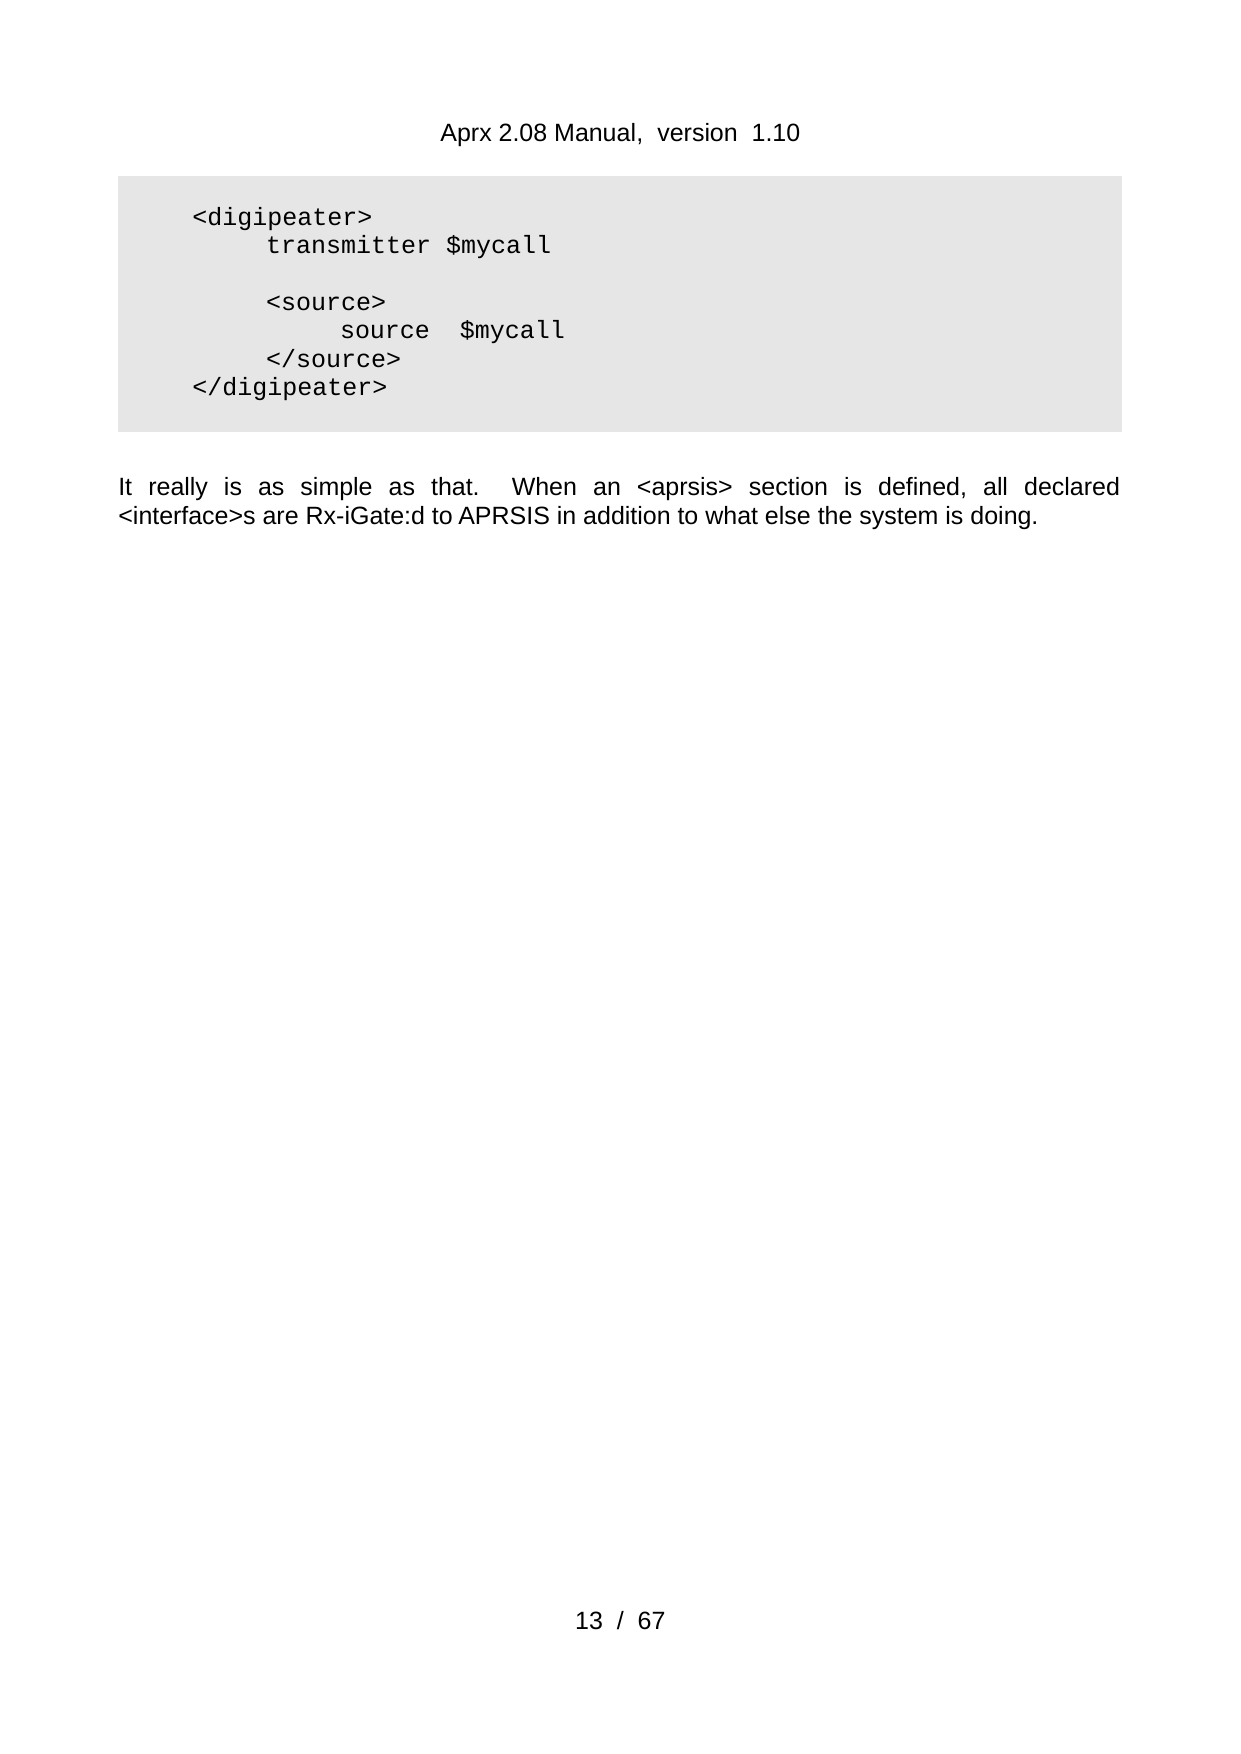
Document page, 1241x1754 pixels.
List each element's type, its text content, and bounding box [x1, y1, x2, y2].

text </digipeater> [118, 375, 1122, 403]
text It really is as simple as that. When an <aprsis> section is defined, all declared <interface>s are Rx-iGate:d to APRSIS in addition to what else the system is doing. [118, 472, 1122, 530]
text <digipeater> [118, 205, 1122, 233]
text </source> [118, 346, 1122, 375]
text transmitter $mycall [118, 233, 1122, 261]
text <source> [118, 290, 1122, 318]
text source $mycall [118, 318, 1122, 346]
